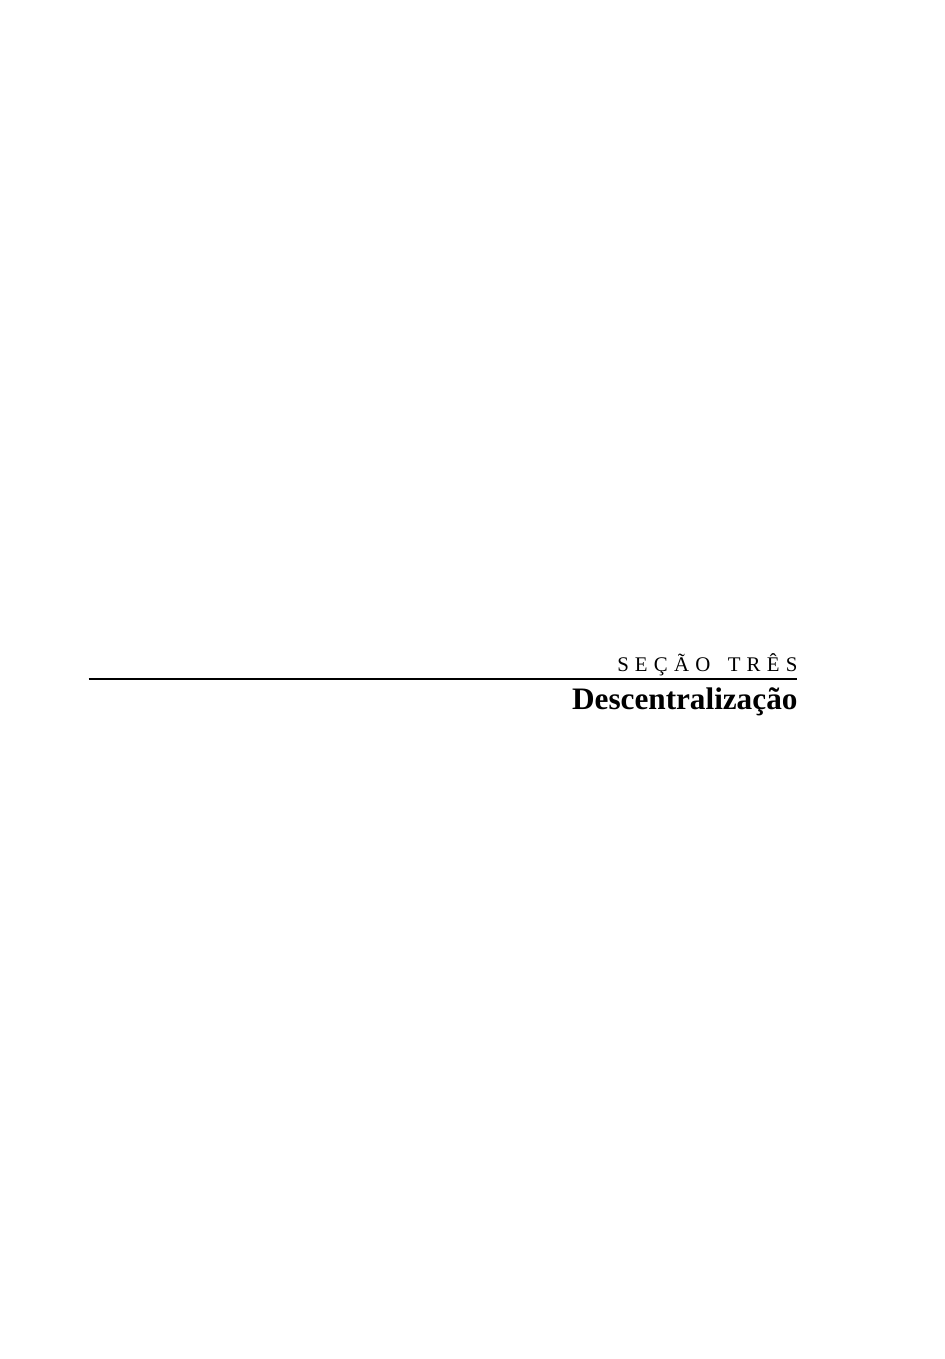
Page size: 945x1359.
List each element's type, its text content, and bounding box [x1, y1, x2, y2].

table_cell Descentralização [89, 680, 797, 716]
table_header Seção três [443, 650, 797, 678]
table_header [89, 650, 443, 678]
